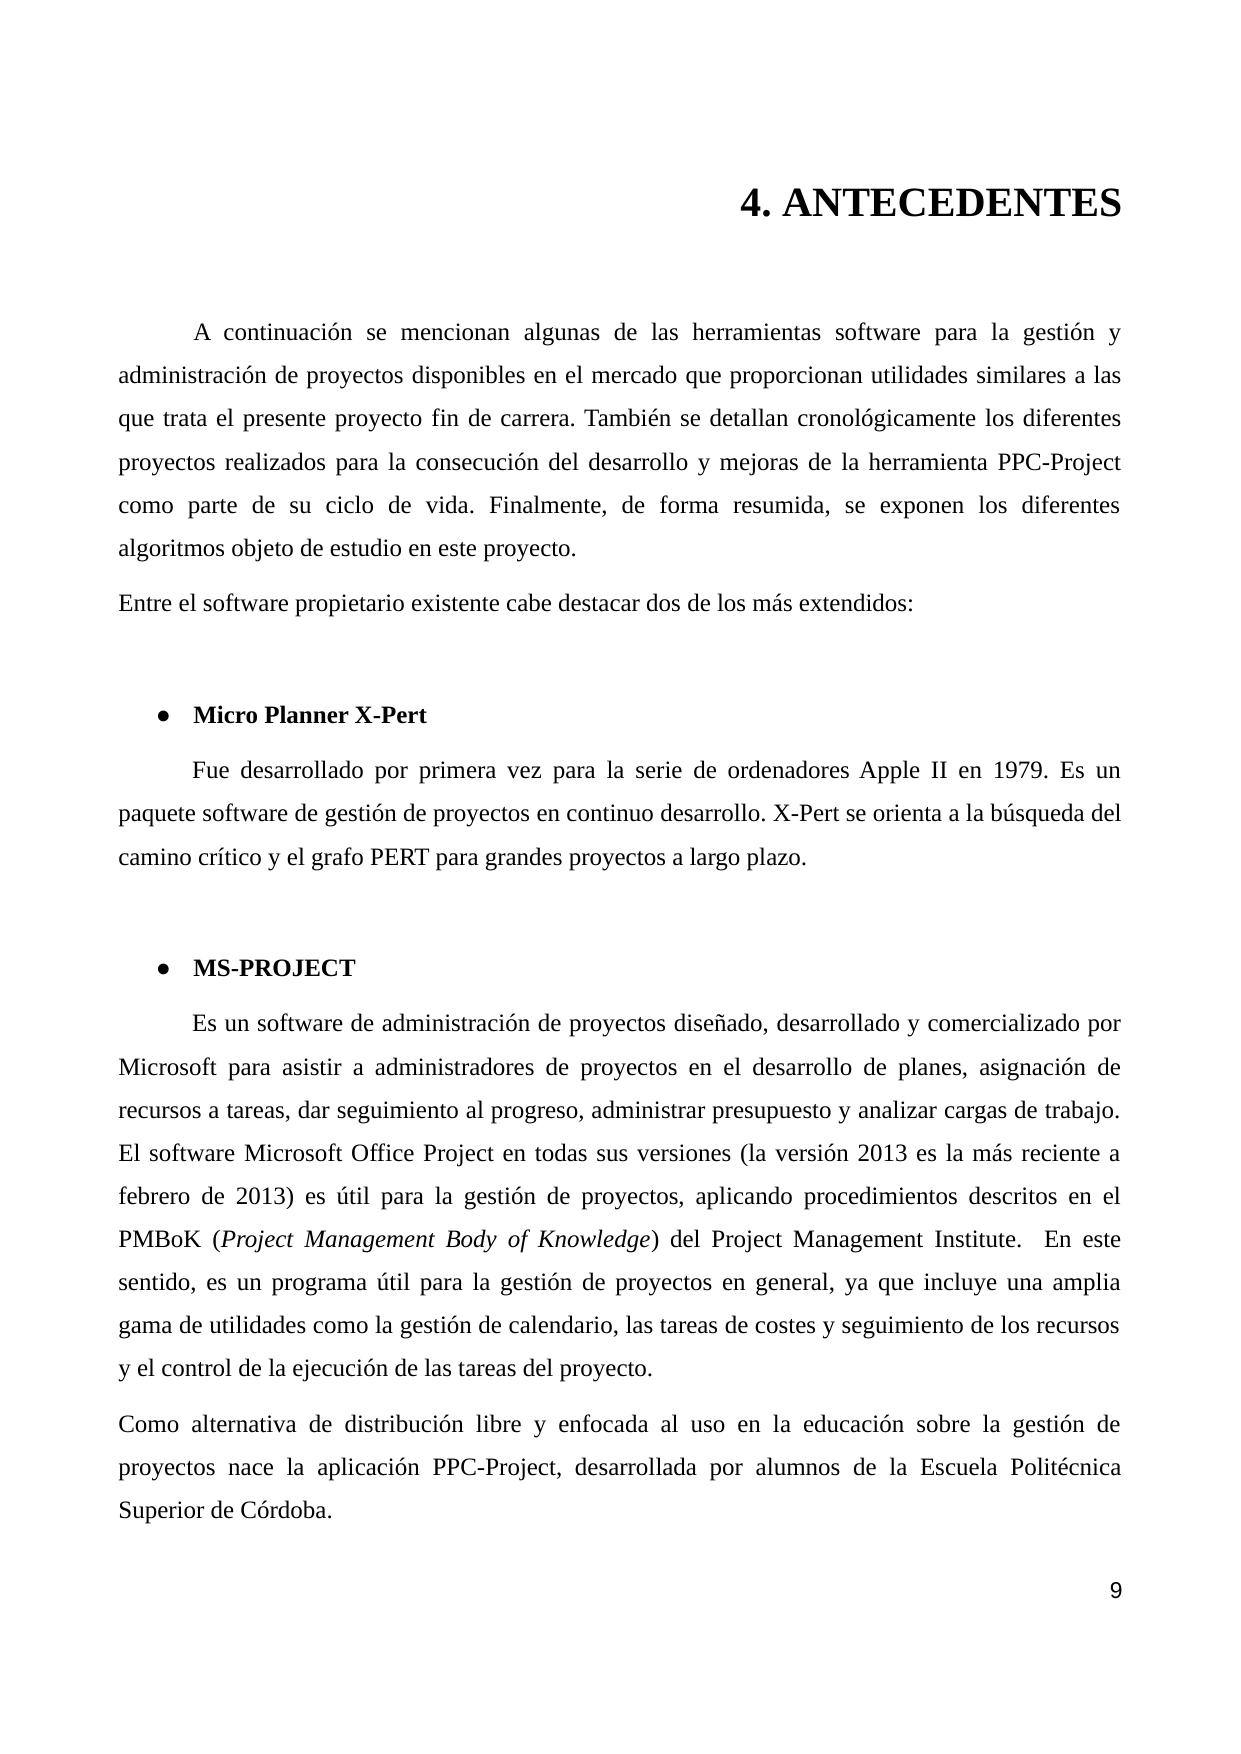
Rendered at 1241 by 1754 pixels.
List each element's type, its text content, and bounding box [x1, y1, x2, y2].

text A continuación se mencionan algunas de las herramientas software para la gestión y administración de proyectos disponibles en el mercado que proporcionan utilidades similares a las que trata el presente proyecto fin de carrera. También se detallan cronológicamente los diferentes proyectos realizados para la consecución del desarrollo y mejoras de la herramienta PPC-Project como parte de su ciclo de vida. Finalmente, de forma resumida, se exponen los diferentes algoritmos objeto de estudio en este proyecto. [118, 317, 1122, 562]
text Es un software de administración de proyectos diseñado, desarrollado y comercializado por Microsoft para asistir a administradores de proyectos en el desarrollo de planes, asignación de recursos a tareas, dar seguimiento al progreso, administrar presupuesto y analizar cargas de trabajo. El software Microsoft Office Project en todas sus versiones (la versión 2013 es la más reciente a febrero de 2013) es útil para la gestión de proyectos, aplicando procedimientos descritos en el PMBoK (Project Management Body of Knowledge) del Project Management Institute. En este sentido, es un programa útil para la gestión de proyectos en general, ya que incluye una amplia gama de utilidades como la gestión de calendario, las tareas de costes y seguimiento de los recursos y el control de la ejecución de las tareas del proyecto. [118, 1008, 1122, 1382]
list MS-PROJECT [156, 953, 1122, 982]
list 4. ANTECEDENTES [156, 177, 1122, 225]
text Como alternativa de distribución libre y enfocada al uso en la educación sobre la gestión de proyectos nace la aplicación PPC-Project, desarrollada por alumnos de la Escuela Politécnica Superior de Córdoba. [118, 1409, 1122, 1524]
text Entre el software propietario existente cabe destacar dos de los más extendidos: [118, 588, 1122, 617]
text Fue desarrollado por primera vez para la serie de ordenadores Apple II en 1979. Es un paquete software de gestión de proyectos en continuo desarrollo. X-Pert se orienta a la búsqueda del camino crítico y el grafo PERT para grandes proyectos a largo plazo. [118, 755, 1122, 870]
list Micro Planner X-Pert [156, 700, 1122, 728]
